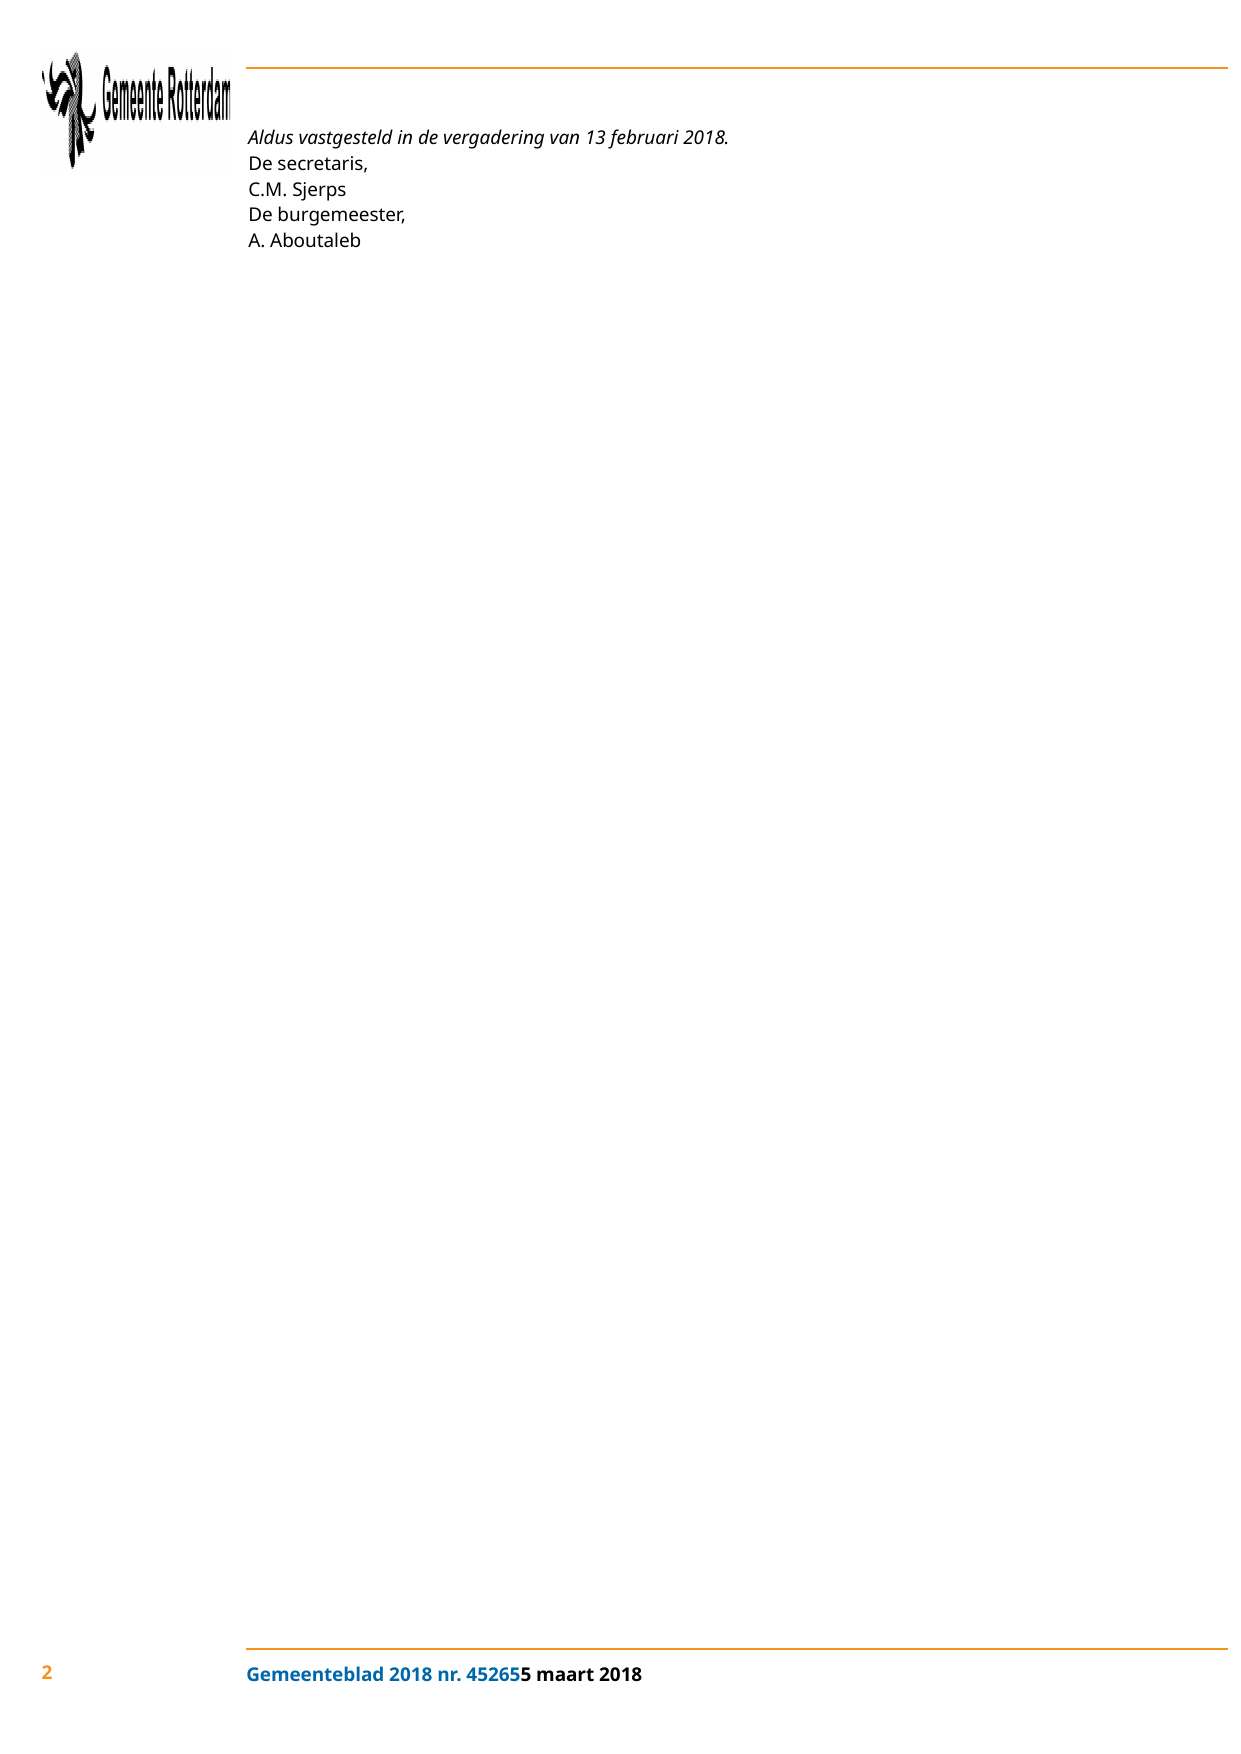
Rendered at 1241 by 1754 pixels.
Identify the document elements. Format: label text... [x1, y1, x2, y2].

text C.M. Sjerps [248, 176, 1152, 202]
text De secretaris, [248, 150, 1152, 176]
text Aldus vastgesteld in de vergadering van 13 februari 2018. [248, 124, 1152, 150]
text De burgemeester, [248, 202, 1152, 227]
picture [41, 47, 231, 172]
text A. Aboutaleb [248, 227, 1152, 253]
